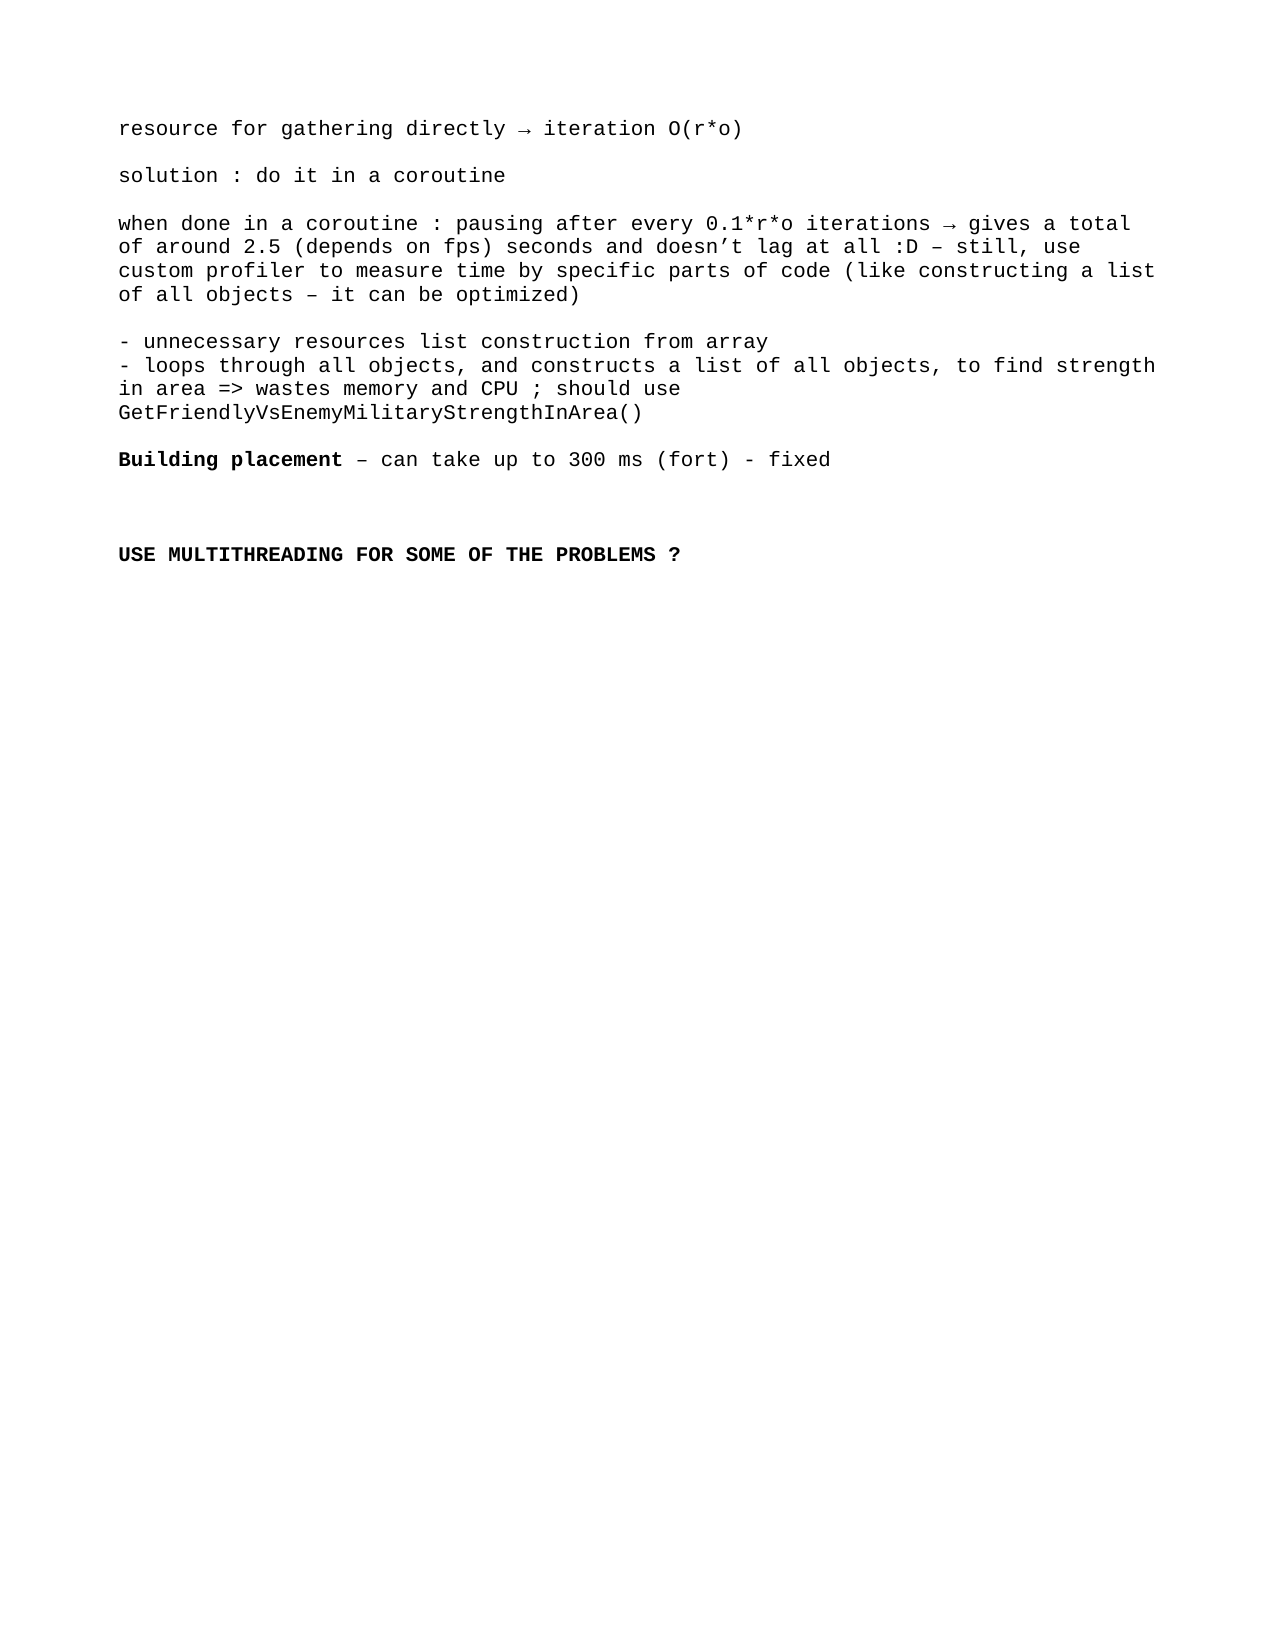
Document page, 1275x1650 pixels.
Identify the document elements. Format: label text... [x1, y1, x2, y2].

text - unnecessary resources list construction from array [118, 331, 1157, 354]
text Building placement – can take up to 300 ms (fort) - fixed [118, 449, 1157, 473]
text when done in a coroutine : pausing after every 0.1*r*o iterations → gives a total of around 2.5 (depends on fps) seconds and doesn’t lag at all :D – still, use custom profiler to measure time by specific parts of code (like constructing a list of all objects – it can be optimized) [118, 213, 1157, 307]
text - loops through all objects, and constructs a list of all objects, to find strength in area => wastes memory and CPU ; should use GetFriendlyVsEnemyMilitaryStrengthInArea() [118, 354, 1157, 426]
text solution : do it in a coroutine [118, 165, 1157, 189]
text USE MULTITHREADING FOR SOME OF THE PROBLEMS ? [118, 544, 1157, 567]
text resource for gathering directly → iteration O(r*o) [118, 118, 1157, 142]
